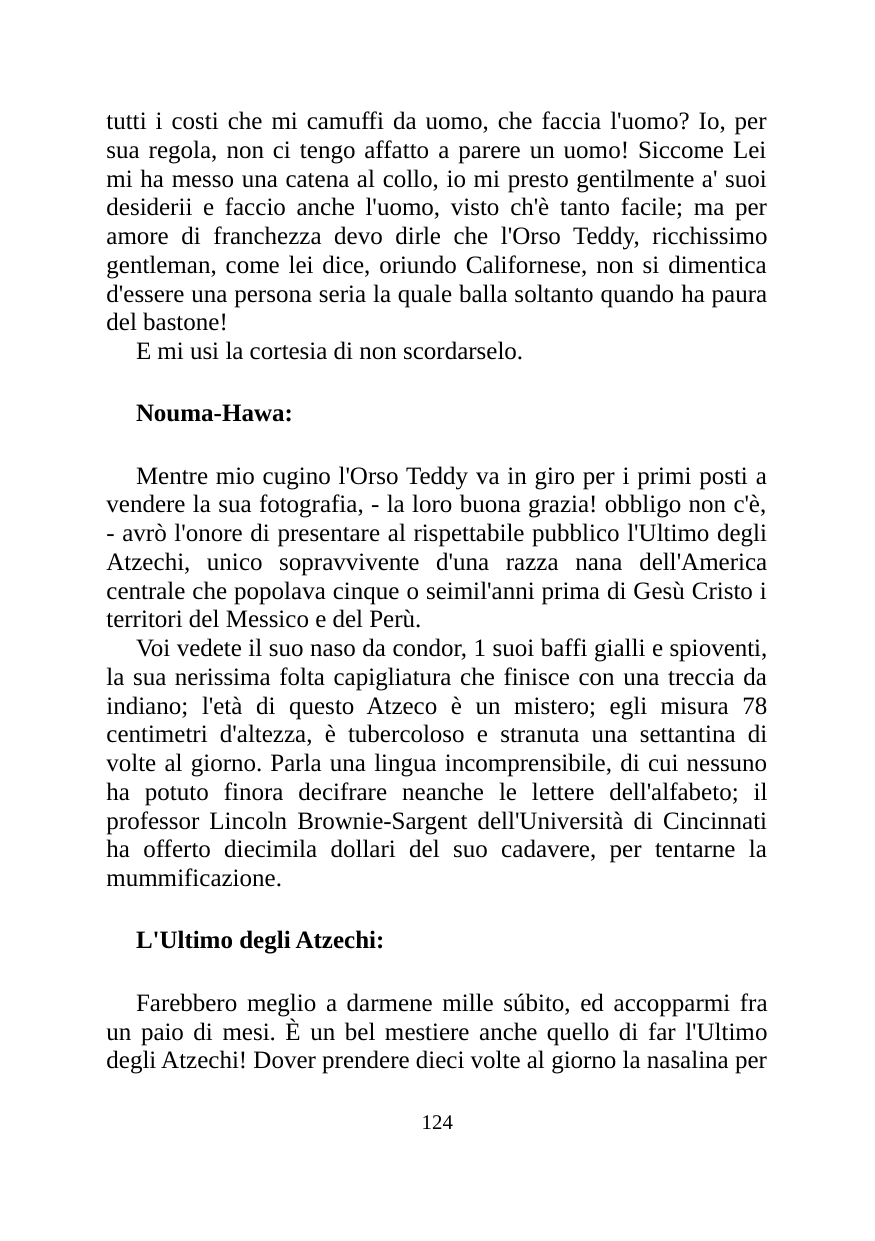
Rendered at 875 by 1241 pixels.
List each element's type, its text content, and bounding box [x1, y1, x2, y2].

text L'Ultimo degli Atzechi: [106, 926, 768, 954]
text Voi vedete il suo naso da condor, 1 suoi baffi gialli e spioventi, la sua nerissima folta capigliatura che finisce con una treccia da indiano; l'età di questo Atzeco è un mistero; egli misura 78 centimetri d'altezza, è tubercoloso e stranuta una settantina di volte al giorno. Parla una lingua incomprensibile, di cui nessuno ha potuto finora decifrare neanche le lettere dell'alfabeto; il professor Lincoln Brownie-Sargent dell'Università di Cincinnati ha offerto diecimila dollari del suo cadavere, per tentarne la mummificazione. [106, 633, 768, 892]
text Nouma-Hawa: [106, 398, 768, 427]
text Mentre mio cugino l'Orso Teddy va in giro per i primi posti a vendere la sua fotografia, - la loro buona grazia! obbligo non c'è, - avrò l'onore di presentare al rispettabile pubblico l'Ultimo degli Atzechi, unico sopravvivente d'una razza nana dell'America centrale che popolava cinque o seimil'anni prima di Gesù Cristo i territori del Messico e del Perù. [106, 461, 768, 633]
text tutti i costi che mi camuffi da uomo, che faccia l'uomo? Io, per sua regola, non ci tengo affatto a parere un uomo! Siccome Lei mi ha messo una catena al collo, io mi presto gentilmente a' suoi desiderii e faccio anche l'uomo, visto ch'è tanto facile; ma per amore di franchezza devo dirle che l'Orso Teddy, ricchissimo gentleman, come lei dice, oriundo Californese, non si dimentica d'essere una persona seria la quale balla soltanto quando ha paura del bastone! [106, 106, 768, 336]
text E mi usi la cortesia di non scordarselo. [106, 336, 768, 365]
text Farebbero meglio a darmene mille súbito, ed accopparmi fra un paio di mesi. È un bel mestiere anche quello di far l'Ultimo degli Atzechi! Dover prendere dieci volte al giorno la nasalina per [106, 988, 768, 1074]
